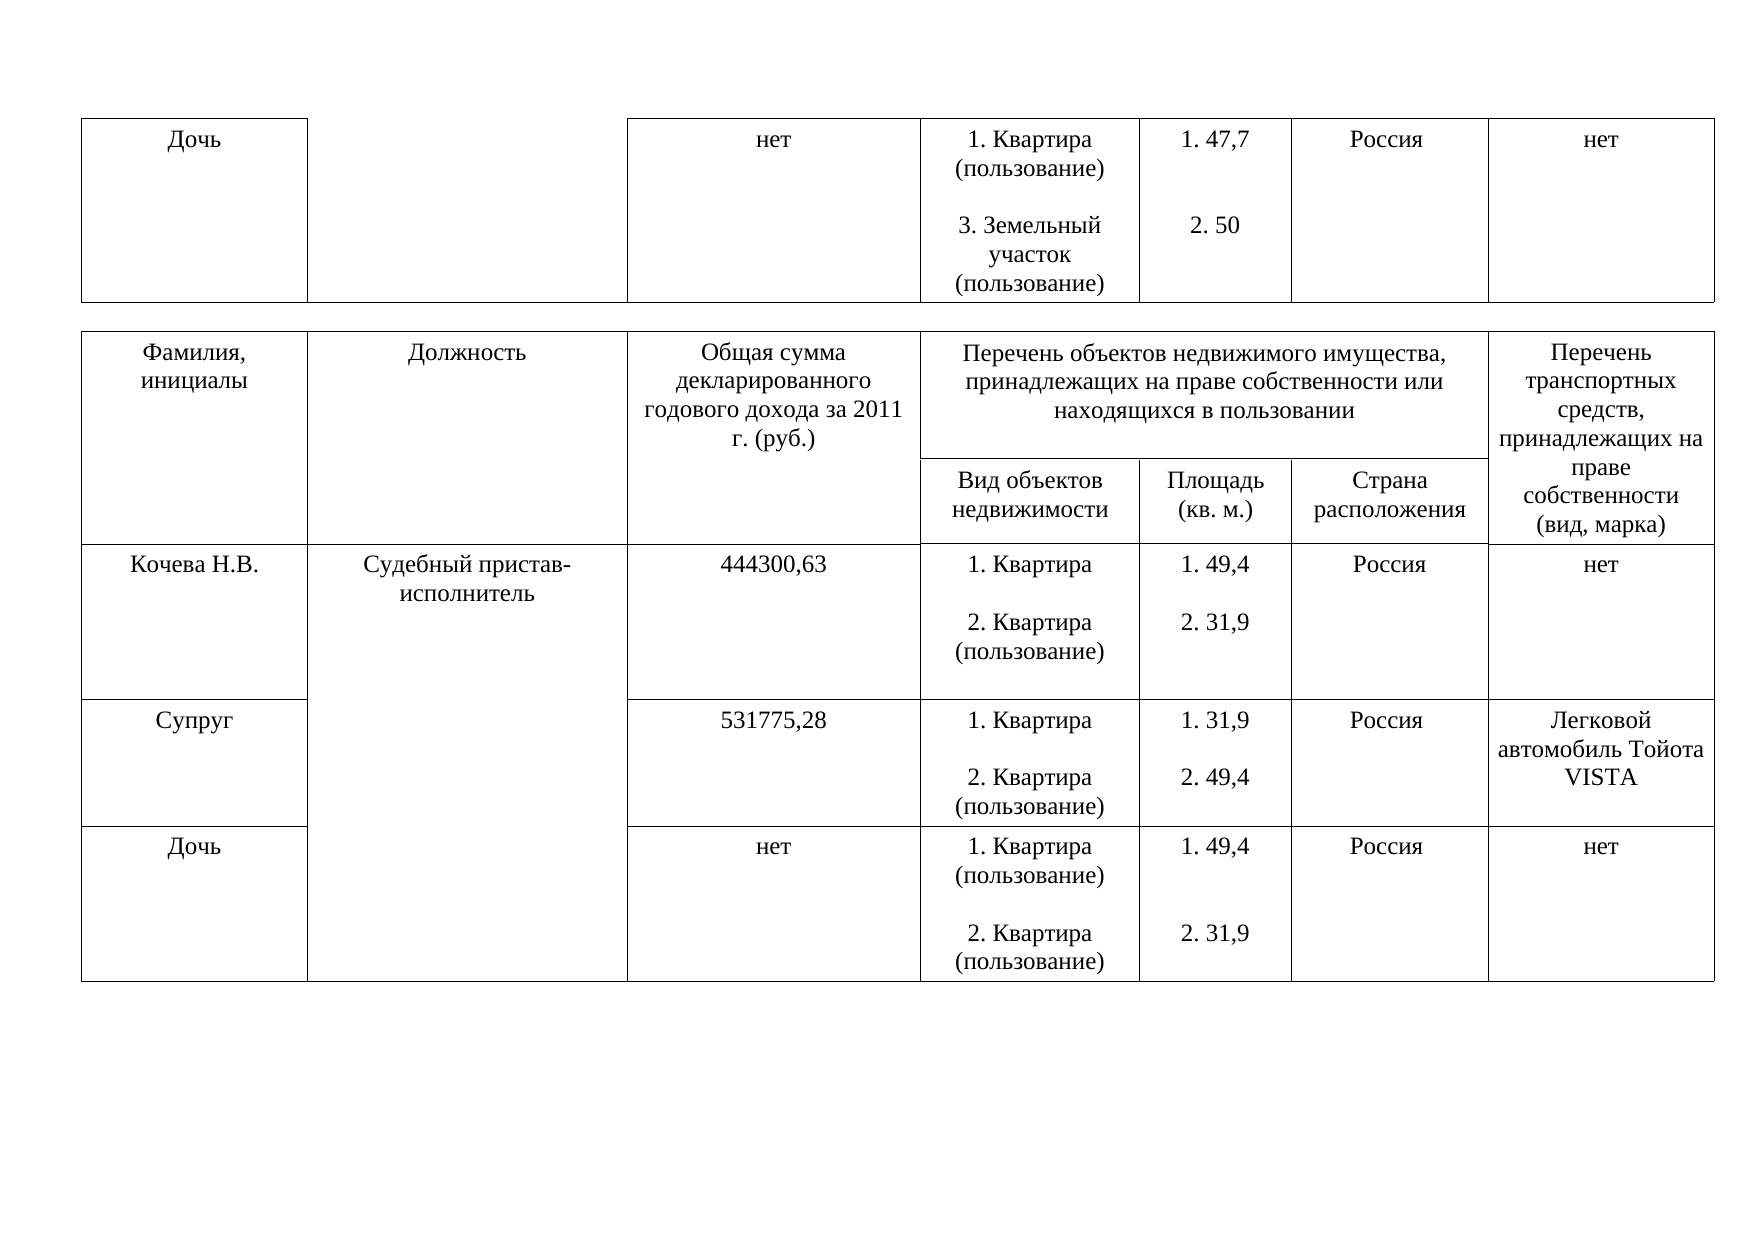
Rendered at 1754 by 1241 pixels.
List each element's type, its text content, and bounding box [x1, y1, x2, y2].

table_cell Россия [1292, 827, 1488, 981]
table_cell 1. Квартира 2. Квартира (пользование) [921, 544, 1139, 699]
table_header Фамилия, инициалы [82, 332, 307, 544]
table_cell 531775,28 [628, 700, 920, 826]
table_cell нет [1489, 119, 1714, 302]
table_cell Дочь [82, 827, 307, 981]
table_cell нет [1489, 827, 1714, 981]
table_cell нет [628, 827, 920, 981]
table_cell нет [628, 119, 920, 302]
table_cell Легковой автомобиль Тойота VISTA [1489, 700, 1714, 826]
table_header Должность [308, 332, 627, 544]
table_cell [308, 118, 627, 302]
table_cell 1. 31,9 2. 49,4 [1140, 700, 1291, 826]
table_cell Россия [1292, 119, 1488, 302]
table_header Общая сумма декларированного годового дохода за 2011 г. (руб.) [628, 332, 920, 544]
table_cell 444300,63 [628, 545, 920, 699]
table_cell Страна расположения [1292, 460, 1488, 543]
table_cell Площадь (кв. м.) [1140, 460, 1291, 543]
table_cell 1. Квартира (пользование) 3. Земельный участок (пользование) [921, 119, 1139, 302]
table_cell Вид объектов недвижимости [921, 460, 1139, 543]
table_cell 1. 49,4 2. 31,9 [1140, 544, 1291, 699]
table_cell Дочь [82, 119, 307, 302]
table_cell 1. Квартира 2. Квартира (пользование) [921, 700, 1139, 826]
table_header Перечень объектов недвижимого имущества, принадлежащих на праве собственности или находящихся в пользовании [921, 332, 1488, 458]
table_cell Кочева Н.В. [82, 545, 307, 699]
table_cell Россия [1292, 700, 1488, 826]
table_cell нет [1489, 545, 1714, 699]
table_header Перечень транспортных средств, принадлежащих на праве собственности (вид, марка) [1489, 332, 1714, 544]
table_cell Россия [1292, 544, 1488, 699]
table_cell Судебный пристав-исполнитель [308, 545, 627, 981]
table_cell 1. 47,7 2. 50 [1140, 119, 1291, 302]
table_cell 1. 49,4 2. 31,9 [1140, 827, 1291, 981]
table_cell Супруг [82, 700, 307, 826]
table_cell 1. Квартира (пользование) 2. Квартира (пользование) [921, 827, 1139, 981]
